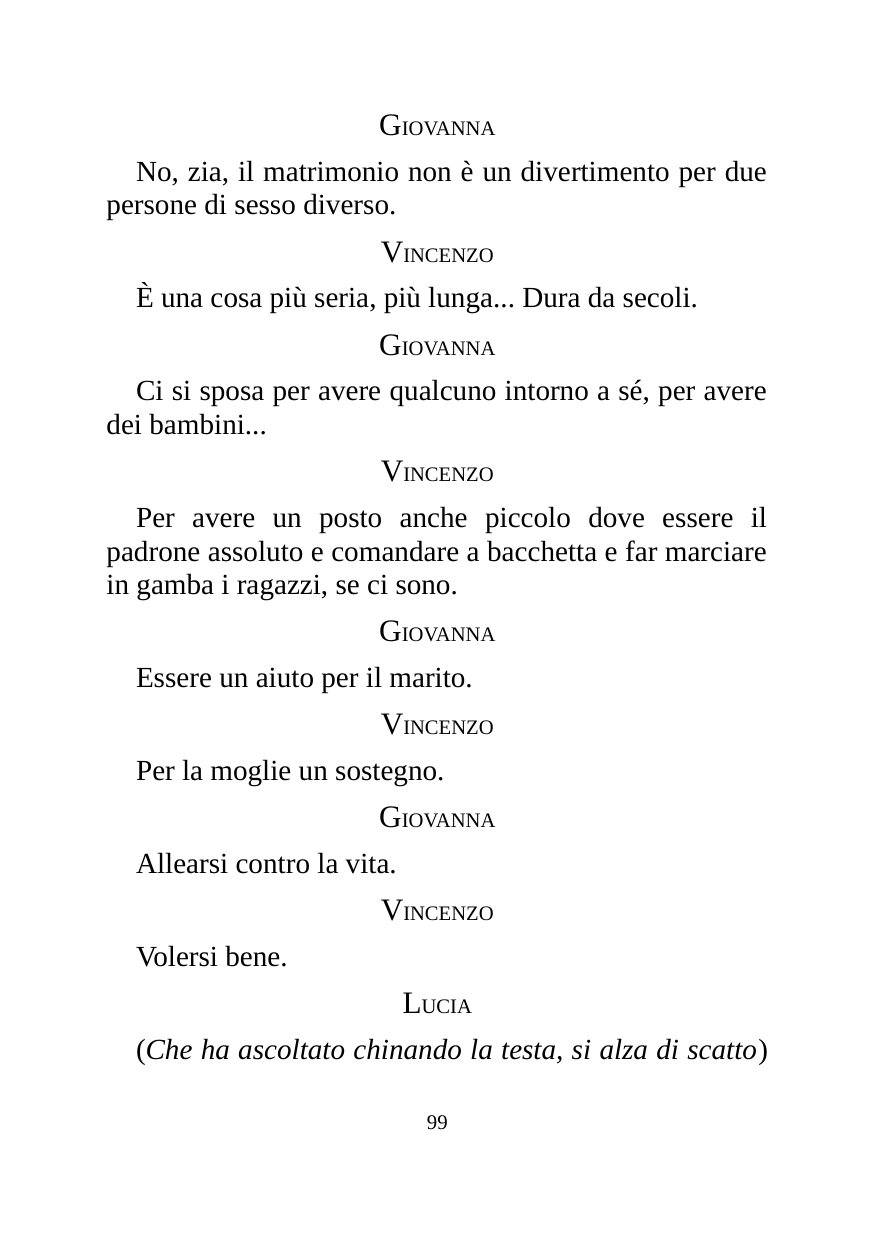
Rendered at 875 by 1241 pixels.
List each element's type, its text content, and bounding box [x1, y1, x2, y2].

text Per la moglie un sostegno. [106, 753, 768, 787]
text Vincenzo [106, 706, 768, 741]
text Vincenzo [106, 892, 768, 927]
text È una cosa più seria, più lunga... Dura da secoli. [106, 281, 768, 314]
text Essere un aiuto per il marito. [106, 660, 768, 694]
text Per avere un posto anche piccolo dove essere il padrone assoluto e comandare a bacchetta e far marciare in gamba i ragazzi, se ci sono. [106, 500, 768, 601]
text (Che ha ascoltato chinando la testa, si alza di scatto) [106, 1032, 768, 1066]
text Allearsi contro la vita. [106, 846, 768, 880]
text Lucia [106, 984, 768, 1021]
text Giovanna [106, 326, 768, 362]
text Giovanna [106, 798, 768, 834]
text Giovanna [106, 106, 768, 142]
text Ci si sposa per avere qualcuno intorno a sé, per avere dei bambini... [106, 373, 768, 441]
text Vincenzo [106, 452, 768, 488]
text Giovanna [106, 612, 768, 648]
text No, zia, il matrimonio non è un divertimento per due persone di sesso diverso. [106, 154, 768, 221]
text Volersi bene. [106, 939, 768, 973]
text Vincenzo [106, 233, 768, 269]
